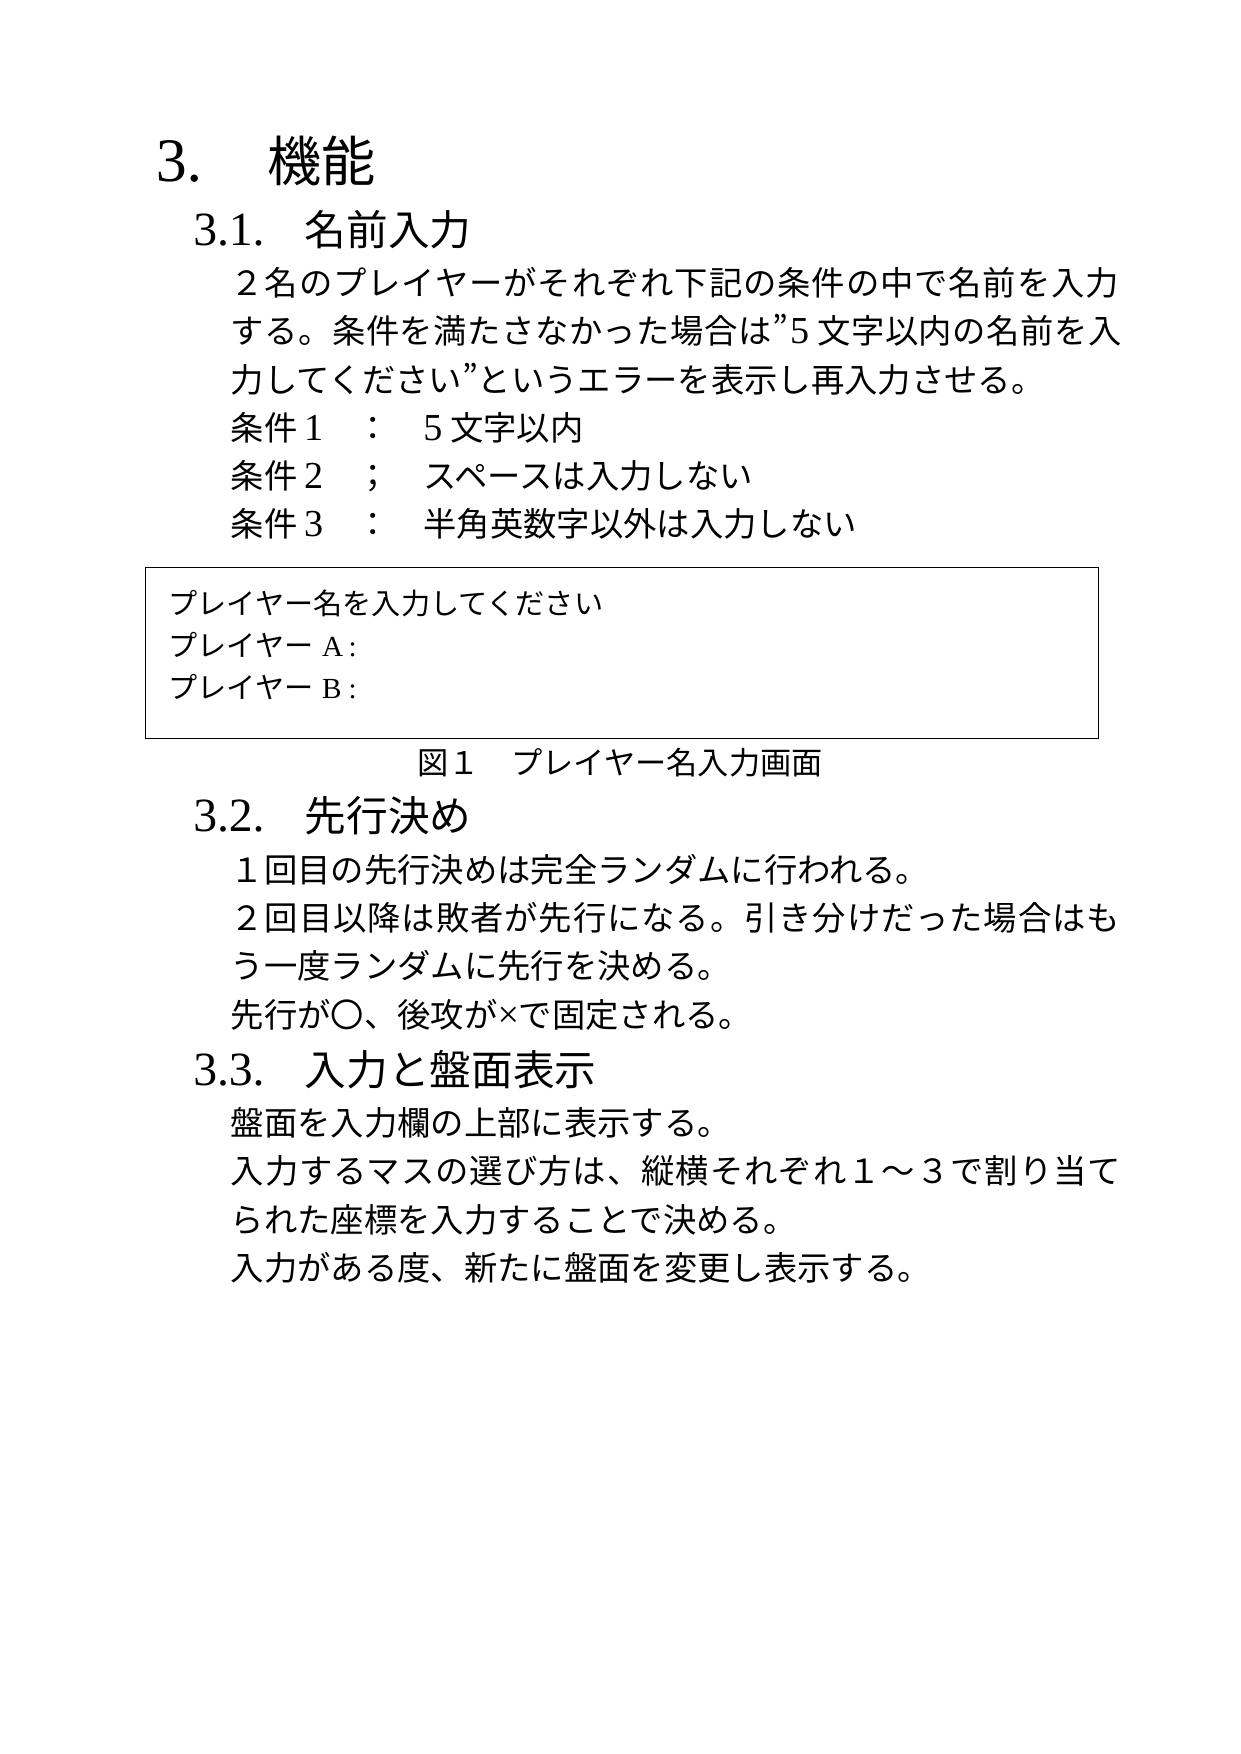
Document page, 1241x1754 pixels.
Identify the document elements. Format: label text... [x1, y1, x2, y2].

list ２回目以降は敗者が先行になる。引き分けだった場合はもう一度ランダムに先行を決める。 [193, 892, 1122, 988]
list 先行が〇、後攻が×で固定される。 [193, 988, 1122, 1037]
list １回目の先行決めは完全ランダムに行われる。 [193, 844, 1122, 892]
list 条件3 ： 半角英数字以外は入力しない [193, 498, 1122, 546]
list 先行決め [193, 783, 1122, 844]
list 入力するマスの選び方は、縦横それぞれ１～３で割り当てられた座標を入力することで決める。 [193, 1145, 1122, 1242]
list 入力と盤面表示 [193, 1037, 1122, 1097]
list 条件2 ； スペースは入力しない [193, 450, 1122, 498]
list 機能 [156, 118, 1122, 197]
list 条件1 ： 5文字以内 [193, 402, 1122, 450]
list ２名のプレイヤーがそれぞれ下記の条件の中で名前を入力する。条件を満たさなかった場合は”5文字以内の名前を入力してください”というエラーを表示し再入力させる。 [193, 257, 1122, 402]
text 図１ プレイヤー名入力画面 [118, 546, 1122, 783]
list 入力がある度、新たに盤面を変更し表示する。 [193, 1242, 1122, 1290]
list 盤面を入力欄の上部に表示する。 [193, 1097, 1122, 1145]
list 名前入力 [193, 197, 1122, 257]
